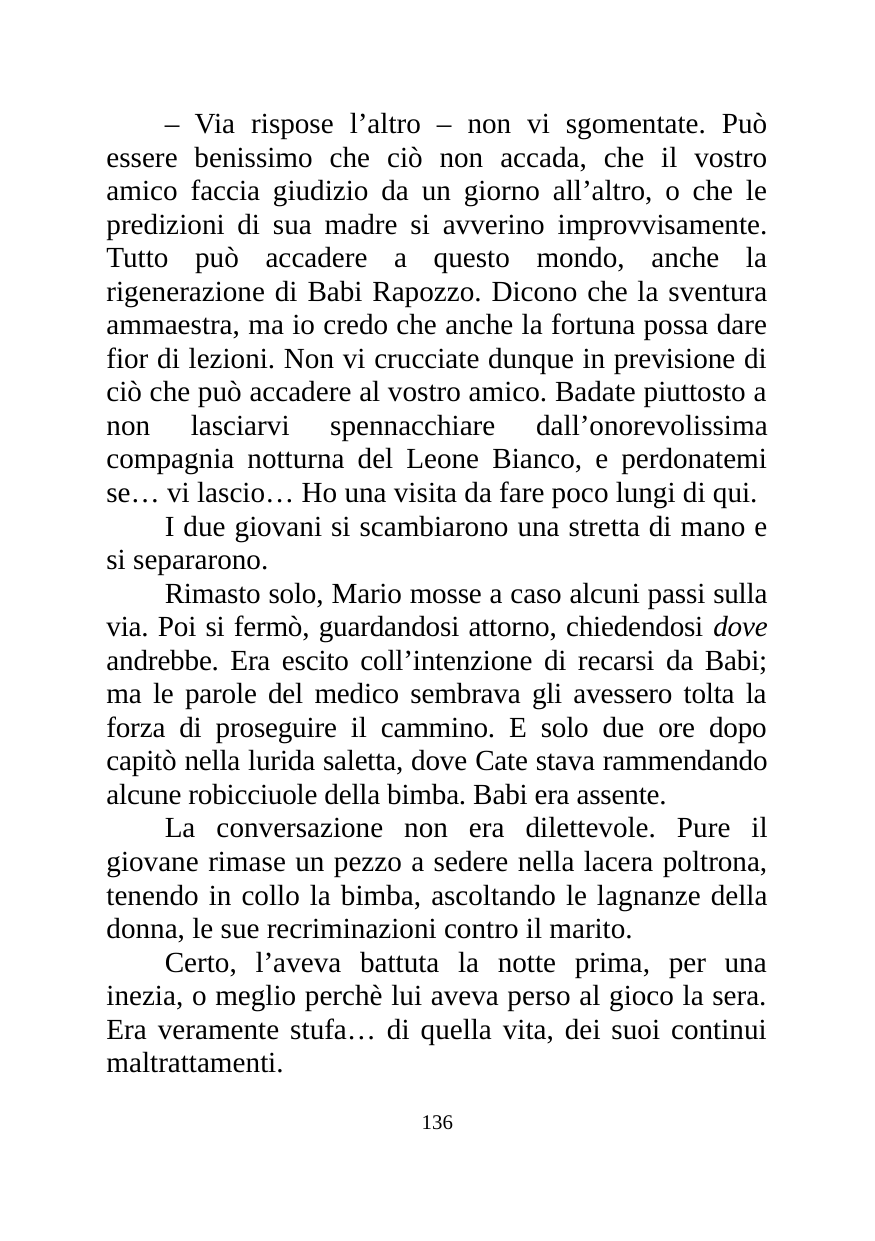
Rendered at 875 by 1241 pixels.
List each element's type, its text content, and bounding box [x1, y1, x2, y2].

text – Via rispose l’altro – non vi sgomentate. Può essere benissimo che ciò non accada, che il vostro amico faccia giudizio da un giorno all’altro, o che le predizioni di sua madre si avverino improvvisamente. Tutto può accadere a questo mondo, anche la rigenerazione di Babi Rapozzo. Dicono che la sventura ammaestra, ma io credo che anche la fortuna possa dare fior di lezioni. Non vi crucciate dunque in previsione di ciò che può accadere al vostro amico. Badate piuttosto a non lasciarvi spennacchiare dall’onorevolissima compagnia notturna del Leone Bianco, e perdonatemi se… vi lascio… Ho una visita da fare poco lungi di qui. [106, 106, 768, 509]
text I due giovani si scambiarono una stretta di mano e si separarono. [106, 509, 768, 576]
text La conversazione non era dilettevole. Pure il giovane rimase un pezzo a sedere nella lacera poltrona, tenendo in collo la bimba, ascoltando le lagnanze della donna, le sue recriminazioni contro il marito. [106, 811, 768, 945]
text Certo, l’aveva battuta la notte prima, per una inezia, o meglio perchè lui aveva perso al gioco la sera. Era veramente stufa… di quella vita, dei suoi continui maltrattamenti. [106, 945, 768, 1079]
text Rimasto solo, Mario mosse a caso alcuni passi sulla via. Poi si fermò, guardandosi attorno, chiedendosi dove andrebbe. Era escito coll’intenzione di recarsi da Babi; ma le parole del medico sembrava gli avessero tolta la forza di proseguire il cammino. E solo due ore dopo capitò nella lurida saletta, dove Cate stava rammendando alcune robicciuole della bimba. Babi era assente. [106, 576, 768, 811]
